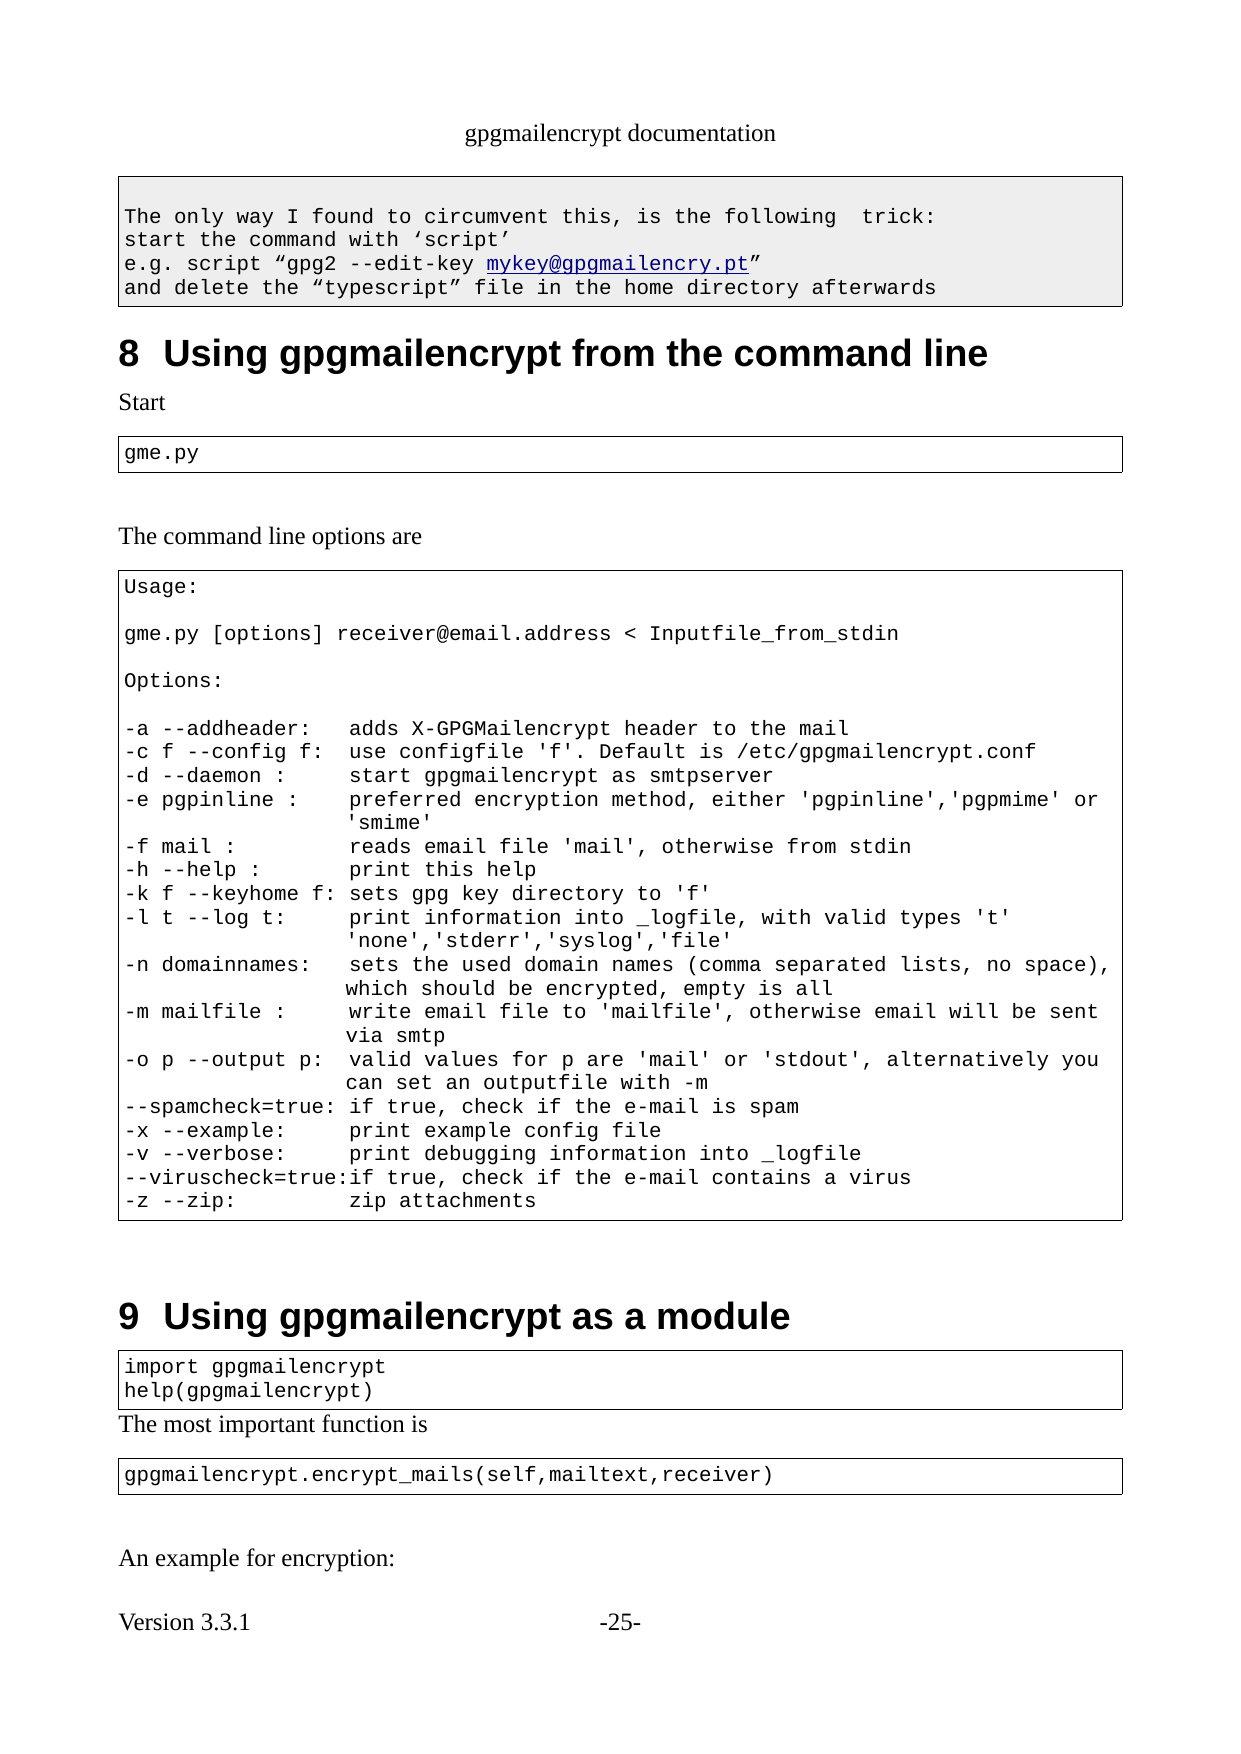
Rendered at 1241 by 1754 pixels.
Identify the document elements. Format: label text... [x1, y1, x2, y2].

table_header The only way I found to circumvent this, is the following trick: start the command with ‘script’ e.g. script “gpg2 --edit-key mykey@gpgmailencry.pt” and delete the “typescript” file in the home directory afterwards [119, 177, 1122, 306]
text The command line options are [118, 521, 1122, 549]
text An example for encryption: [118, 1543, 1122, 1571]
table_header gpgmailencrypt.encrypt_mails(self,mailtext,receiver) [119, 1459, 1122, 1493]
table_header Usage: gme.py [options] receiver@email.address < Inputfile_from_stdin Options: -a --addheader: adds X-GPGMailencrypt header to the mail -c f --config f: use configfile 'f'. Default is /etc/gpgmailencrypt.conf -d --daemon : start gpgmailencrypt as smtpserver -e pgpinline : preferred encryption method, either 'pgpinline','pgpmime' or 'smime' -f mail : reads email file 'mail', otherwise from stdin -h --help : print this help -k f --keyhome f: sets gpg key directory to 'f' -l t --log t: print information into _logfile, with valid types 't' 'none','stderr','syslog','file' -n domainnames: sets the used domain names (comma separated lists, no space), which should be encrypted, empty is all -m mailfile : write email file to 'mailfile', otherwise email will be sent via smtp -o p --output p: valid values for p are 'mail' or 'stdout', alternatively you can set an outputfile with -m --spamcheck=true: if true, check if the e-mail is spam -x --example: print example config file -v --verbose: print debugging information into _logfile --viruscheck=true:if true, check if the e-mail contains a virus -z --zip: zip attachments [119, 571, 1122, 1220]
table_header import gpgmailencrypt help(gpgmailencrypt) [119, 1351, 1122, 1409]
subtitle Using gpgmailencrypt from the command line [118, 331, 1122, 375]
subtitle Using gpgmailencrypt as a module [118, 1294, 1122, 1338]
text The most important function is [118, 1410, 1122, 1438]
table_header gme.py [119, 437, 1122, 472]
text Start [118, 387, 1122, 416]
